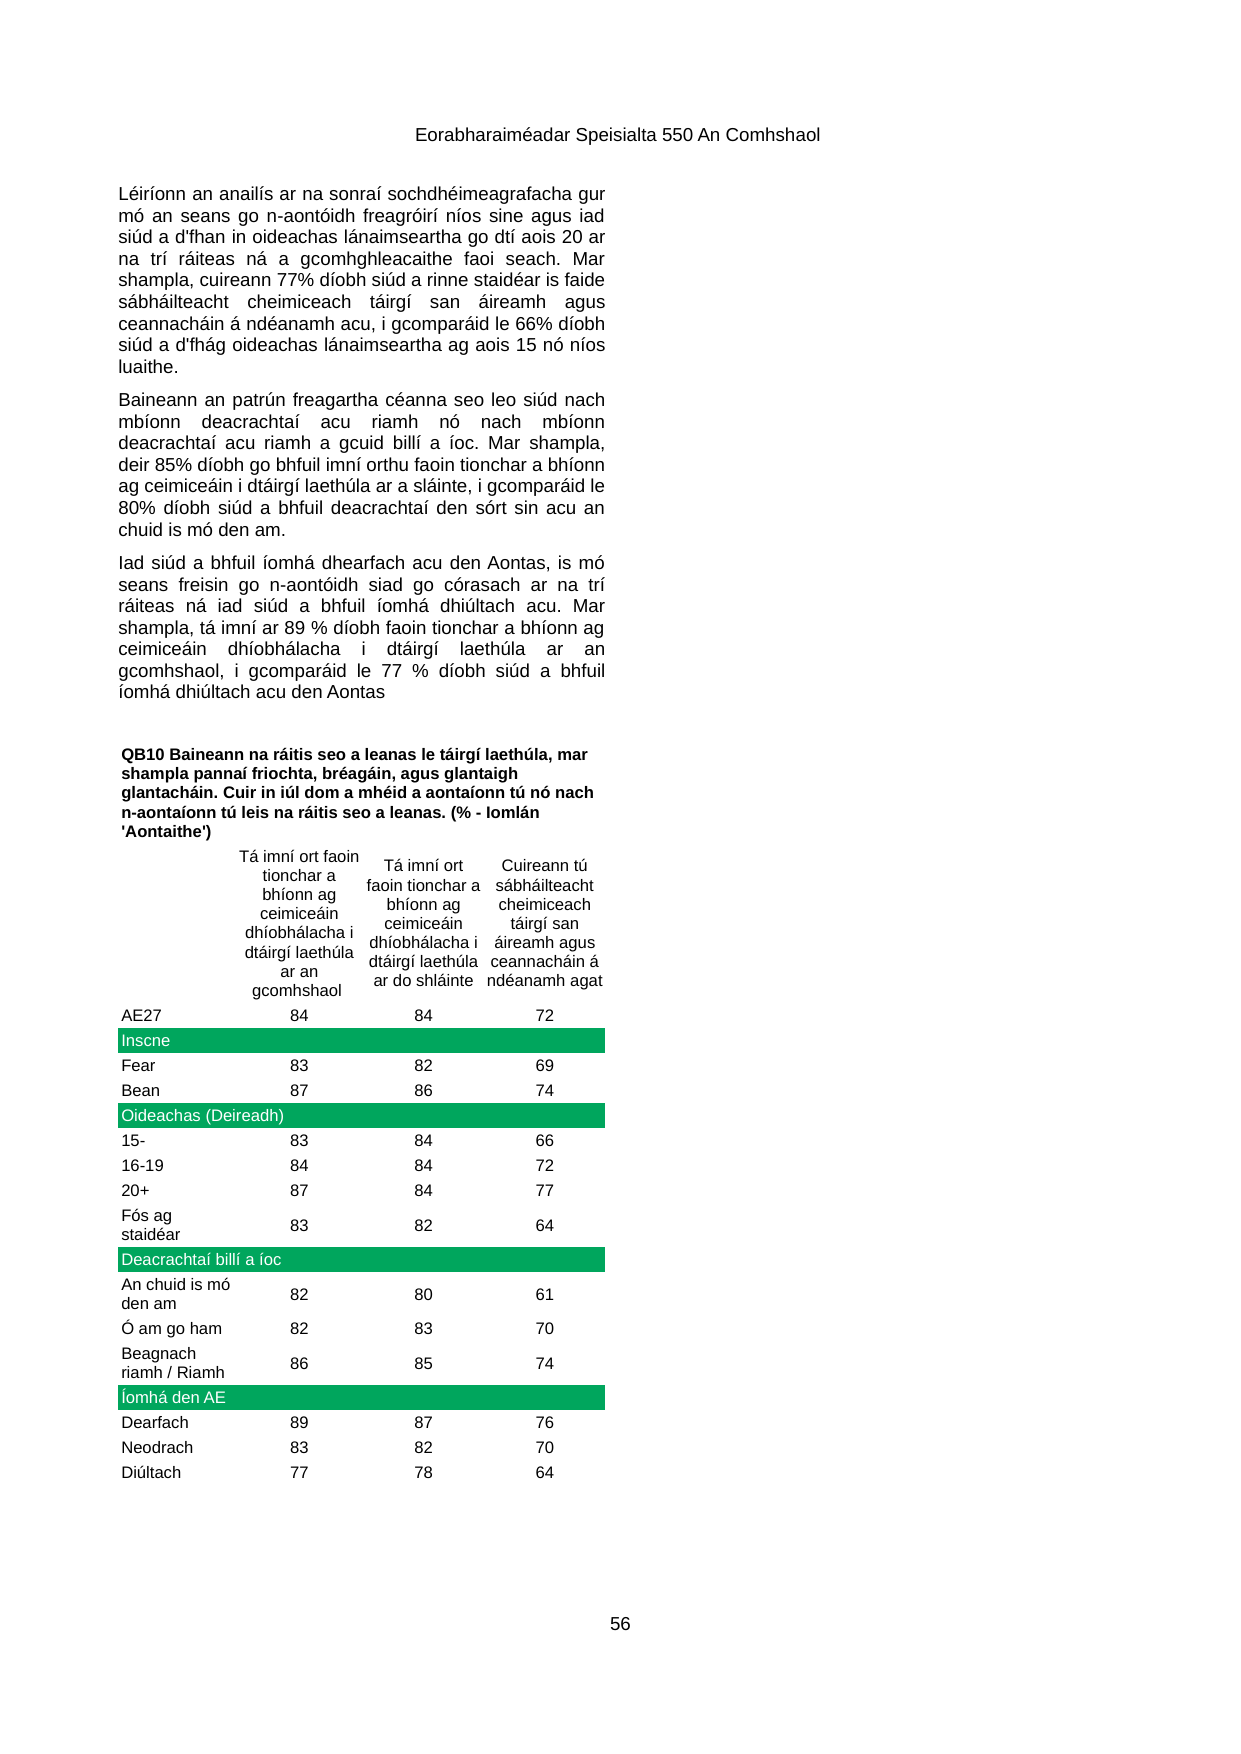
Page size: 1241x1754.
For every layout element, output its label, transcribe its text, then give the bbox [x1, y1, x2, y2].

table_cell Diúltach [118, 1460, 235, 1485]
text Léiríonn an anailís ar na sonraí sochdhéimeagrafacha gur mó an seans go n-aontóidh freagróirí níos sine agus iad siúd a d'fhan in oideachas lánaimseartha go dtí aois 20 ar na trí ráiteas ná a gcomhghleacaithe faoi seach. Mar shampla, cuireann 77% díobh siúd a rinne staidéar is faide sábháilteacht cheimiceach táirgí san áireamh agus ceannacháin á ndéanamh acu, i gcomparáid le 66% díobh siúd a d'fhág oideachas lánaimseartha ag aois 15 nó níos luaithe. [118, 183, 605, 377]
table_cell 87 [235, 1178, 363, 1203]
table_cell 78 [363, 1460, 484, 1485]
table_cell 82 [363, 1203, 484, 1247]
text Baineann an patrún freagartha céanna seo leo siúd nach mbíonn deacrachtaí acu riamh nó nach mbíonn deacrachtaí acu riamh a gcuid billí a íoc. Mar shampla, deir 85% díobh go bhfuil imní orthu faoin tionchar a bhíonn ag ceimiceáin i dtáirgí laethúla ar a sláinte, i gcomparáid le 80% díobh siúd a bhfuil deacrachtaí den sórt sin acu an chuid is mó den am. [118, 389, 605, 540]
table_cell 82 [363, 1053, 484, 1078]
table_cell 84 [363, 1178, 484, 1203]
table_cell 74 [484, 1341, 605, 1385]
table_cell Ó am go ham [118, 1316, 235, 1341]
table_cell Íomhá den AE [118, 1385, 605, 1410]
table_cell 87 [235, 1078, 363, 1103]
table_cell 89 [235, 1410, 363, 1435]
table_cell An chuid is mó den am [118, 1272, 235, 1316]
table_cell 61 [484, 1272, 605, 1316]
table_cell 69 [484, 1053, 605, 1078]
table_cell Fear [118, 1053, 235, 1078]
table_cell 83 [235, 1203, 363, 1247]
table_cell 70 [484, 1316, 605, 1341]
table_cell 84 [363, 1153, 484, 1178]
table_cell 64 [484, 1460, 605, 1485]
table_cell 82 [363, 1435, 484, 1460]
table_cell 83 [235, 1435, 363, 1460]
table_cell 84 [235, 1153, 363, 1178]
table_cell 84 [235, 1003, 363, 1028]
table_cell 80 [363, 1272, 484, 1316]
table_cell 83 [363, 1316, 484, 1341]
table_cell 82 [235, 1316, 363, 1341]
table_cell Tá imní ort faoin tionchar a bhíonn ag ceimiceáin dhíobhálacha i dtáirgí laethúla ar an gcomhshaol [235, 844, 363, 1003]
table_cell 15- [118, 1128, 235, 1153]
table_cell Deacrachtaí billí a íoc [118, 1247, 605, 1272]
table_cell 82 [235, 1272, 363, 1316]
table_cell Bean [118, 1078, 235, 1103]
table_cell 77 [235, 1460, 363, 1485]
table_cell Beagnach riamh / Riamh [118, 1341, 235, 1385]
table_cell 84 [363, 1003, 484, 1028]
table_cell Neodrach [118, 1435, 235, 1460]
table_cell 85 [363, 1341, 484, 1385]
table_cell Dearfach [118, 1410, 235, 1435]
table_cell 16-19 [118, 1153, 235, 1178]
table_cell 77 [484, 1178, 605, 1203]
table_cell 76 [484, 1410, 605, 1435]
table_cell Inscne [118, 1028, 605, 1053]
table_cell Cuireann tú sábháilteacht cheimiceach táirgí san áireamh agus ceannacháin á ndéanamh agat [484, 844, 605, 1003]
table_cell 64 [484, 1203, 605, 1247]
table_cell 72 [484, 1003, 605, 1028]
table_cell 66 [484, 1128, 605, 1153]
table_cell 87 [363, 1410, 484, 1435]
table_cell 86 [235, 1341, 363, 1385]
table_cell 74 [484, 1078, 605, 1103]
table_cell Fós ag staidéar [118, 1203, 235, 1247]
table_cell 83 [235, 1053, 363, 1078]
table_cell 20+ [118, 1178, 235, 1203]
table_header QB10 Baineann na ráitis seo a leanas le táirgí laethúla, mar shampla pannaí friochta, bréagáin, agus glantaigh glantacháin. Cuir in iúl dom a mhéid a aontaíonn tú nó nach n-aontaíonn tú leis na ráitis seo a leanas. (% - Iomlán 'Aontaithe') [118, 742, 605, 844]
table_cell 84 [363, 1128, 484, 1153]
table_cell 86 [363, 1078, 484, 1103]
table_cell 70 [484, 1435, 605, 1460]
text Iad siúd a bhfuil íomhá dhearfach acu den Aontas, is mó seans freisin go n-aontóidh siad go córasach ar na trí ráiteas ná iad siúd a bhfuil íomhá dhiúltach acu. Mar shampla, tá imní ar 89 % díobh faoin tionchar a bhíonn ag ceimiceáin dhíobhálacha i dtáirgí laethúla ar an gcomhshaol, i gcomparáid le 77 % díobh siúd a bhfuil íomhá dhiúltach acu den Aontas [118, 552, 605, 703]
table_cell AE27 [118, 1003, 235, 1028]
table_cell 72 [484, 1153, 605, 1178]
table_cell Oideachas (Deireadh) [118, 1103, 605, 1128]
table_cell 83 [235, 1128, 363, 1153]
table_cell Tá imní ort faoin tionchar a bhíonn ag ceimiceáin dhíobhálacha i dtáirgí laethúla ar do shláinte [363, 844, 484, 1003]
table_cell [118, 844, 235, 1003]
